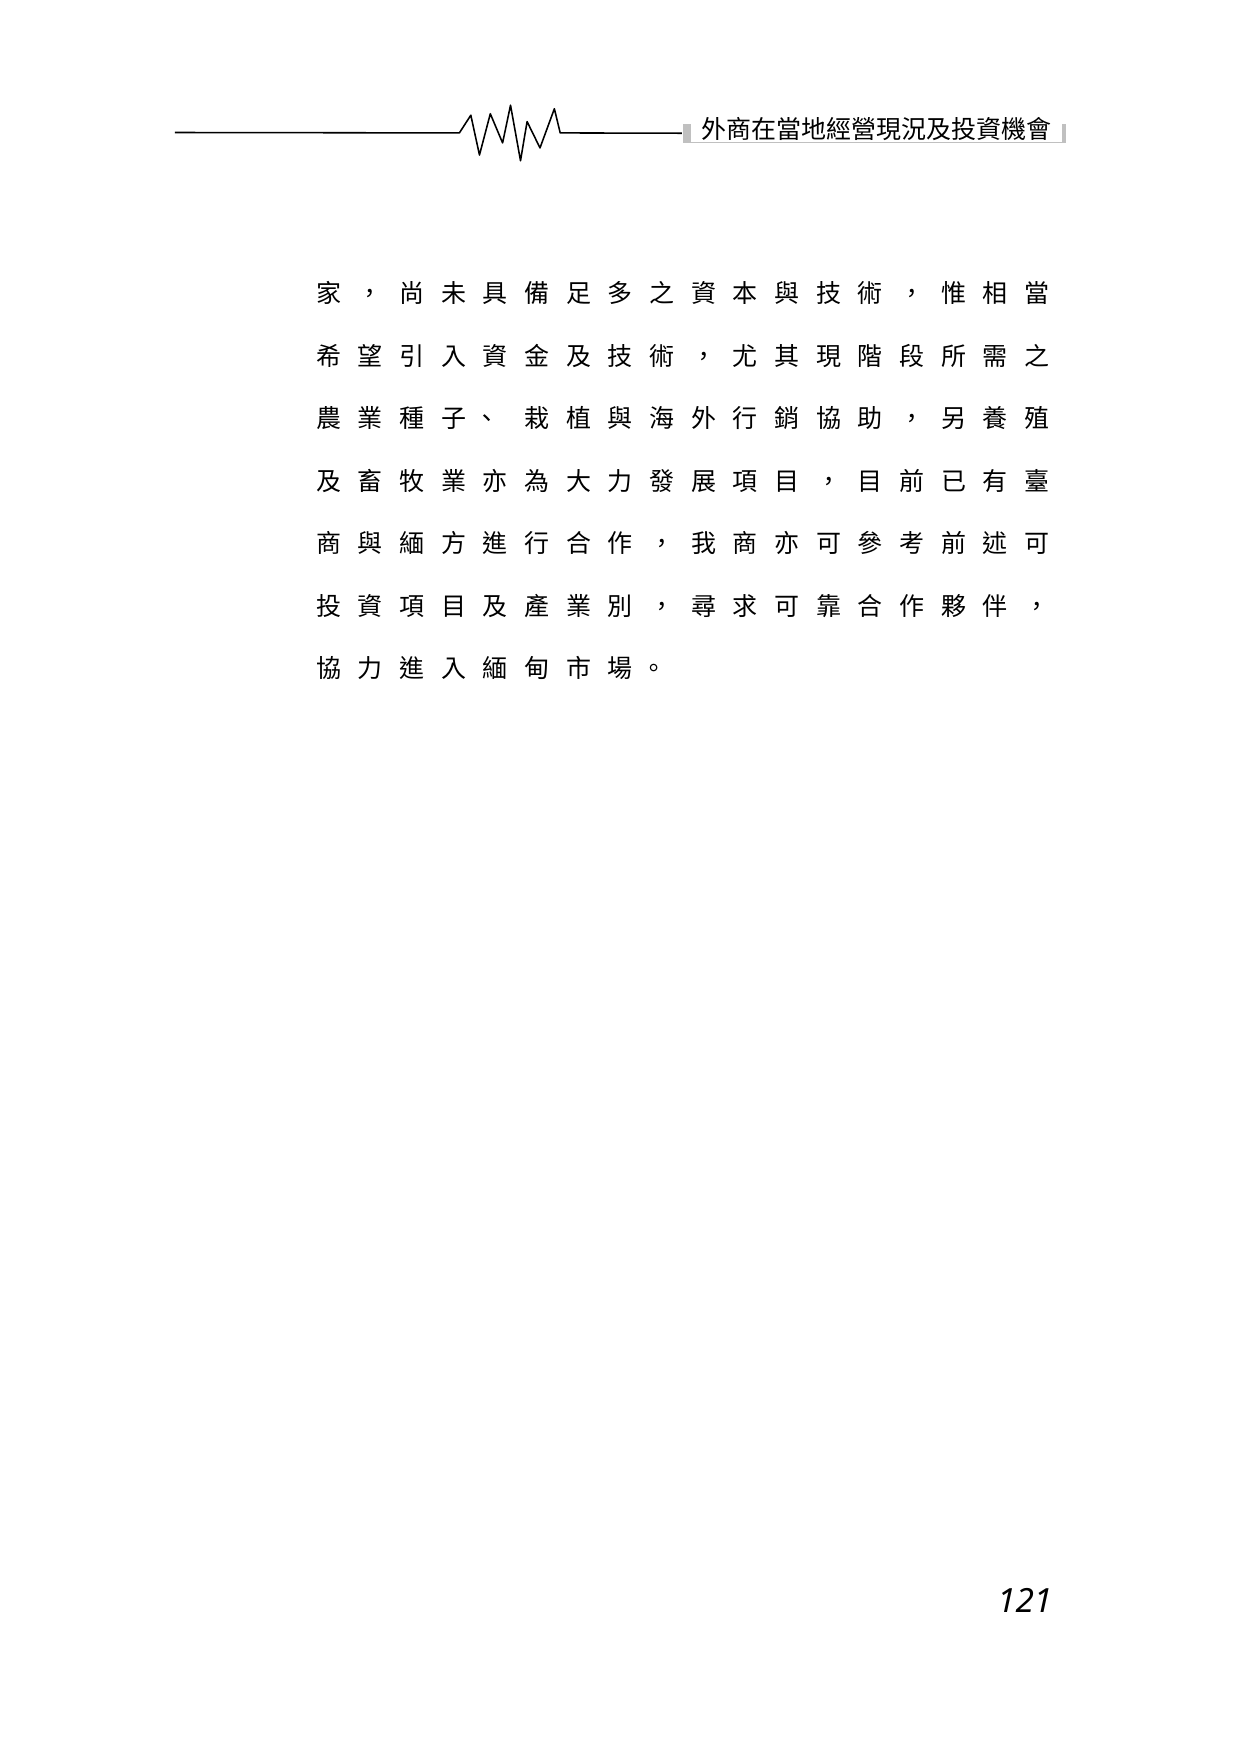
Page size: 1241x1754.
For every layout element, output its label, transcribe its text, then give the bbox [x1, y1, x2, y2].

text 家，尚未具備足多之資本與技術，惟相當希望引入資金及技術，尤其現階段所需之農業種子、栽植與海外行銷協助，另養殖及畜牧業亦為大力發展項目，目前已有臺商與緬方進行合作，我商亦可參考前述可投資項目及產業別，尋求可靠合作夥伴，協力進入緬甸市場。 [281, 250, 1058, 688]
